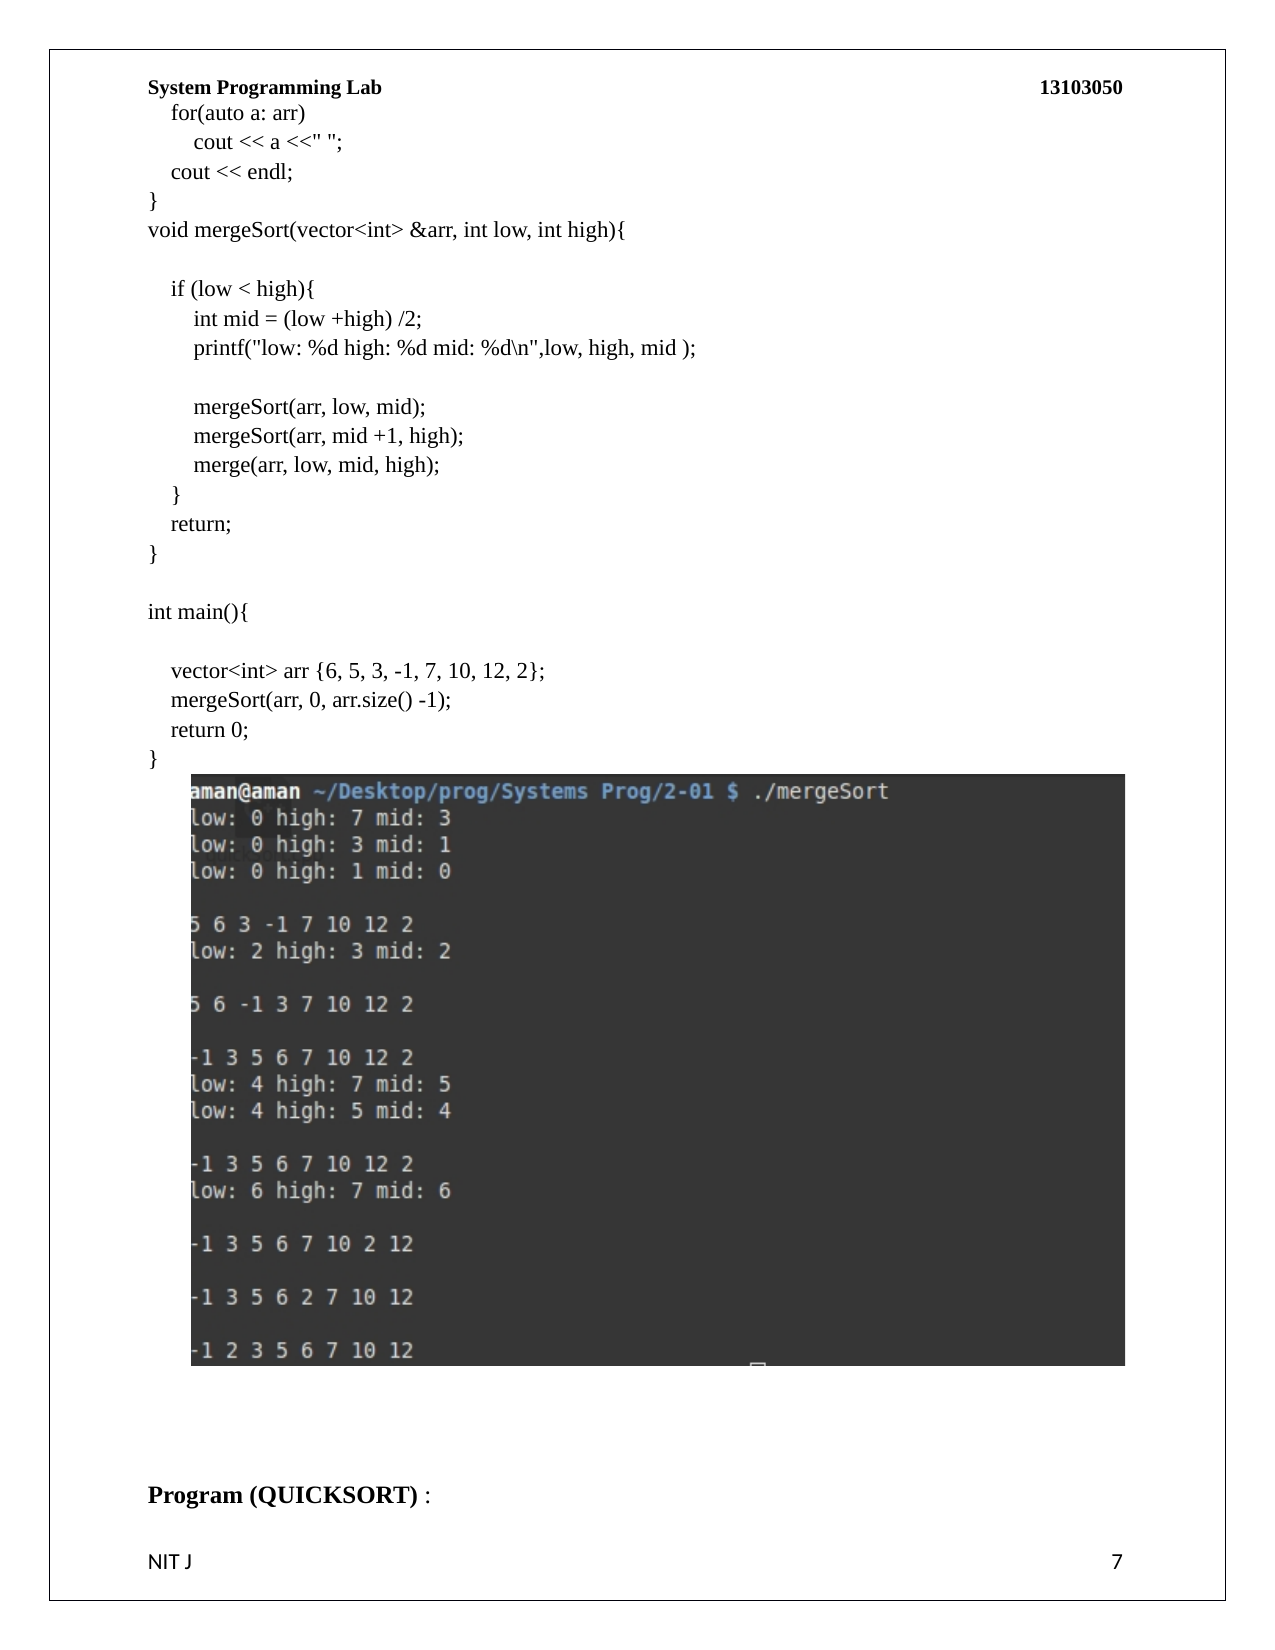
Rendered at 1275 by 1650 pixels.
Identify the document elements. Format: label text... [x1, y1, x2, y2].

text Program (QUICKSORT) : [148, 1480, 1169, 1508]
text mergeSort(arr, mid +1, high); [148, 422, 1169, 448]
text vector<int> arr {6, 5, 3, -1, 7, 10, 12, 2}; [148, 657, 1169, 683]
text } [148, 540, 1169, 566]
text int mid = (low +high) /2; [148, 305, 1169, 331]
text } [148, 187, 1169, 213]
text cout << endl; [148, 158, 1169, 184]
text if (low < high){ [148, 275, 1169, 302]
text int main(){ [148, 598, 1169, 625]
text } [148, 481, 1169, 507]
text void mergeSort(vector<int> &arr, int low, int high){ [148, 217, 1169, 243]
text mergeSort(arr, 0, arr.size() -1); [148, 687, 1169, 713]
text printf("low: %d high: %d mid: %d\n",low, high, mid ); [148, 334, 1169, 360]
text merge(arr, low, mid, high); [148, 452, 1169, 478]
text mergeSort(arr, low, mid); [148, 393, 1169, 419]
text cout << a <<" "; [148, 128, 1169, 155]
text return 0; [148, 716, 1169, 742]
text for(auto a: arr) [148, 99, 1169, 125]
text } [148, 745, 1169, 772]
text return; [148, 510, 1169, 537]
picture [191, 774, 1126, 1366]
